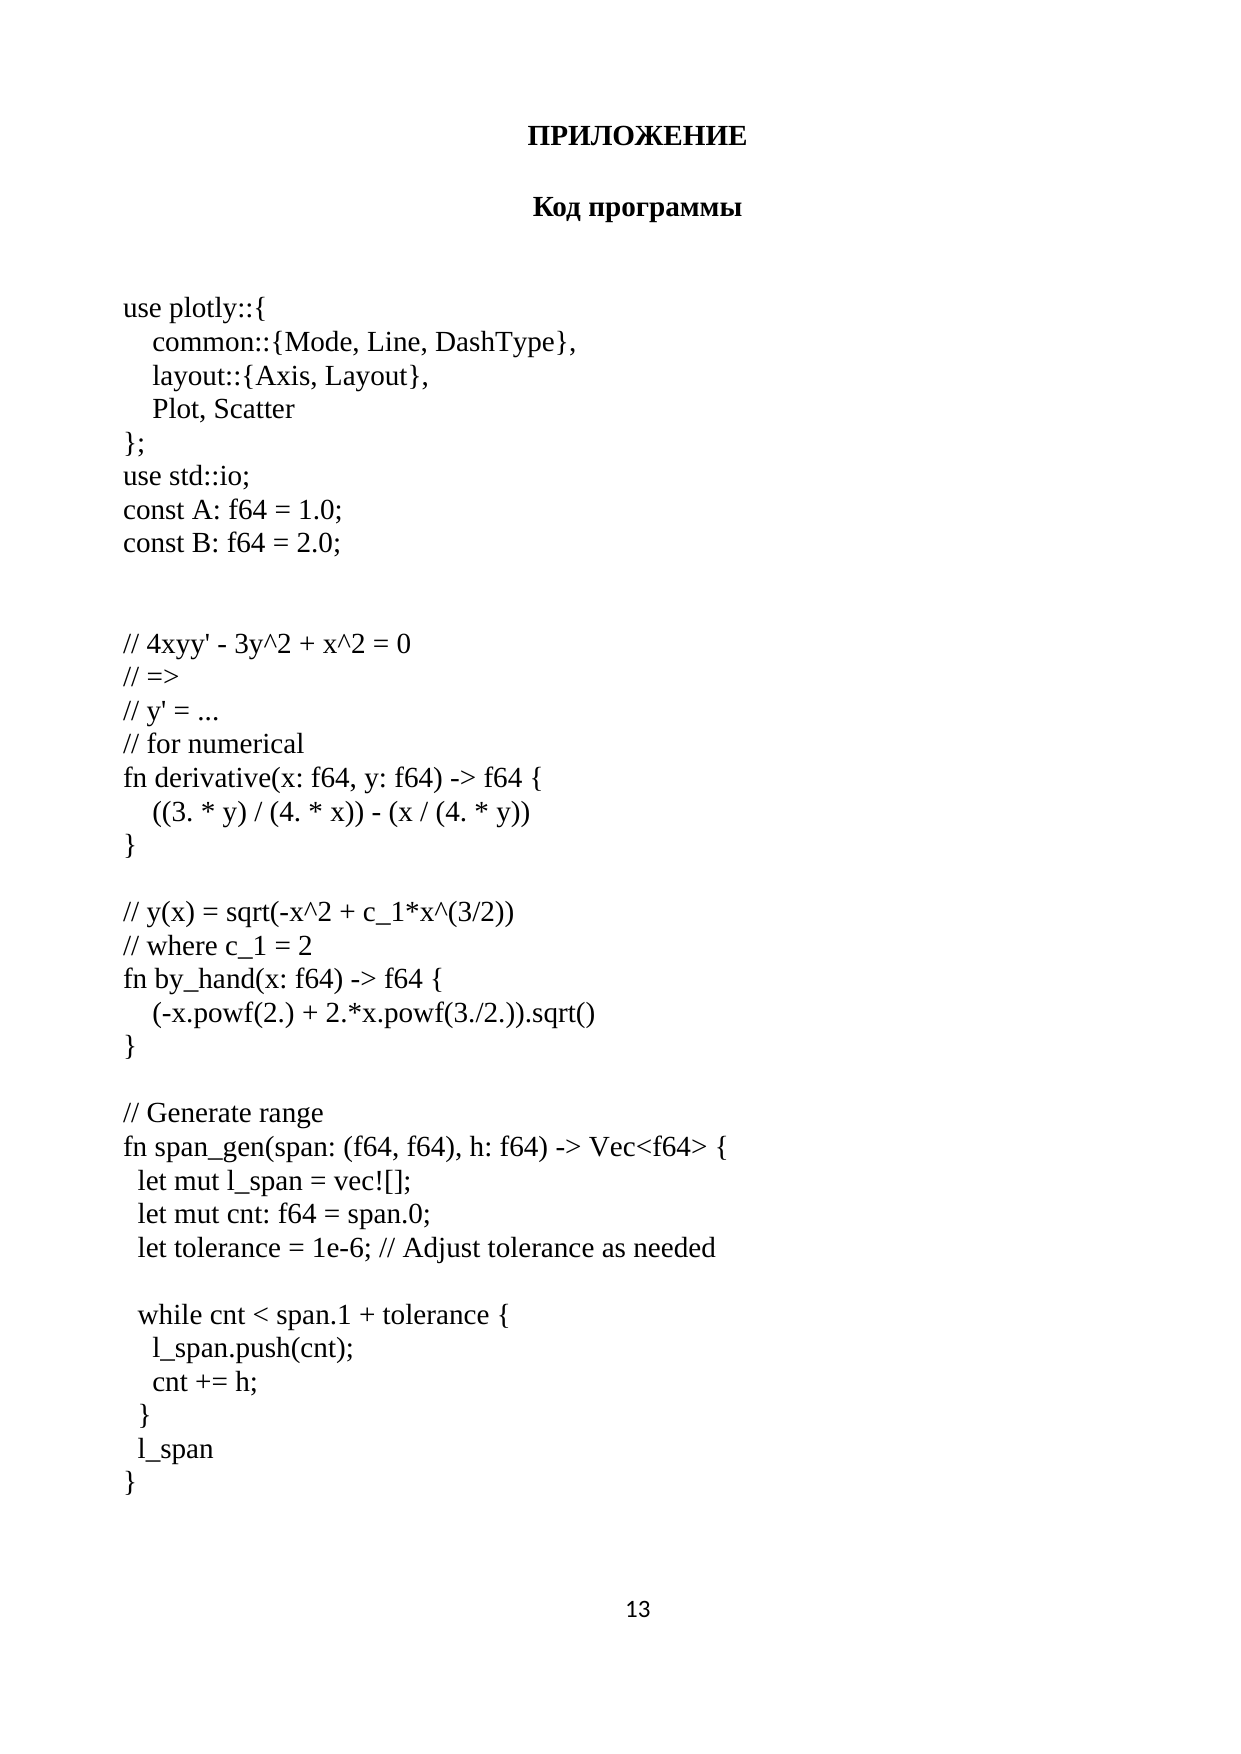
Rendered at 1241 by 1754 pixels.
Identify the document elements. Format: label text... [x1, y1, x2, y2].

subtitle Код программы [123, 189, 1152, 223]
subtitle fn derivative(x: f64, y: f64) -> f64 { [123, 760, 1152, 794]
subtitle l_span [123, 1431, 1152, 1464]
subtitle } [123, 827, 1152, 861]
subtitle // where c_1 = 2 [123, 928, 1152, 961]
subtitle cnt += h; [123, 1364, 1152, 1397]
subtitle // y(x) = sqrt(-x^2 + c_1*x^(3/2)) [123, 894, 1152, 928]
subtitle } [123, 1028, 1152, 1062]
subtitle let tolerance = 1e-6; // Adjust tolerance as needed [123, 1230, 1152, 1263]
subtitle } [123, 1464, 1152, 1498]
subtitle }; [123, 425, 1152, 458]
subtitle // Generate range [123, 1096, 1152, 1129]
subtitle } [123, 1397, 1152, 1431]
subtitle fn by_hand(x: f64) -> f64 { [123, 961, 1152, 995]
subtitle // for numerical [123, 727, 1152, 760]
subtitle use plotly::{ [123, 291, 1152, 324]
subtitle // 4xyy' - 3y^2 + x^2 = 0 [123, 626, 1152, 659]
subtitle (-x.powf(2.) + 2.*x.powf(3./2.)).sqrt() [123, 995, 1152, 1028]
subtitle // => [123, 659, 1152, 693]
subtitle fn span_gen(span: (f64, f64), h: f64) -> Vec<f64> { [123, 1129, 1152, 1163]
subtitle let mut cnt: f64 = span.0; [123, 1196, 1152, 1230]
subtitle let mut l_span = vec![]; [123, 1163, 1152, 1196]
subtitle ((3. * y) / (4. * x)) - (x / (4. * y)) [123, 794, 1152, 827]
subtitle l_span.push(cnt); [123, 1330, 1152, 1364]
subtitle ПРИЛОЖЕНИЕ [123, 118, 1152, 152]
subtitle common::{Mode, Line, DashType}, [123, 324, 1152, 358]
subtitle while cnt < span.1 + tolerance { [123, 1297, 1152, 1330]
subtitle // y' = ... [123, 693, 1152, 727]
subtitle use std::io; [123, 458, 1152, 492]
subtitle Plot, Scatter [123, 391, 1152, 425]
subtitle const A: f64 = 1.0; [123, 492, 1152, 525]
subtitle const B: f64 = 2.0; [123, 525, 1152, 559]
subtitle layout::{Axis, Layout}, [123, 358, 1152, 391]
